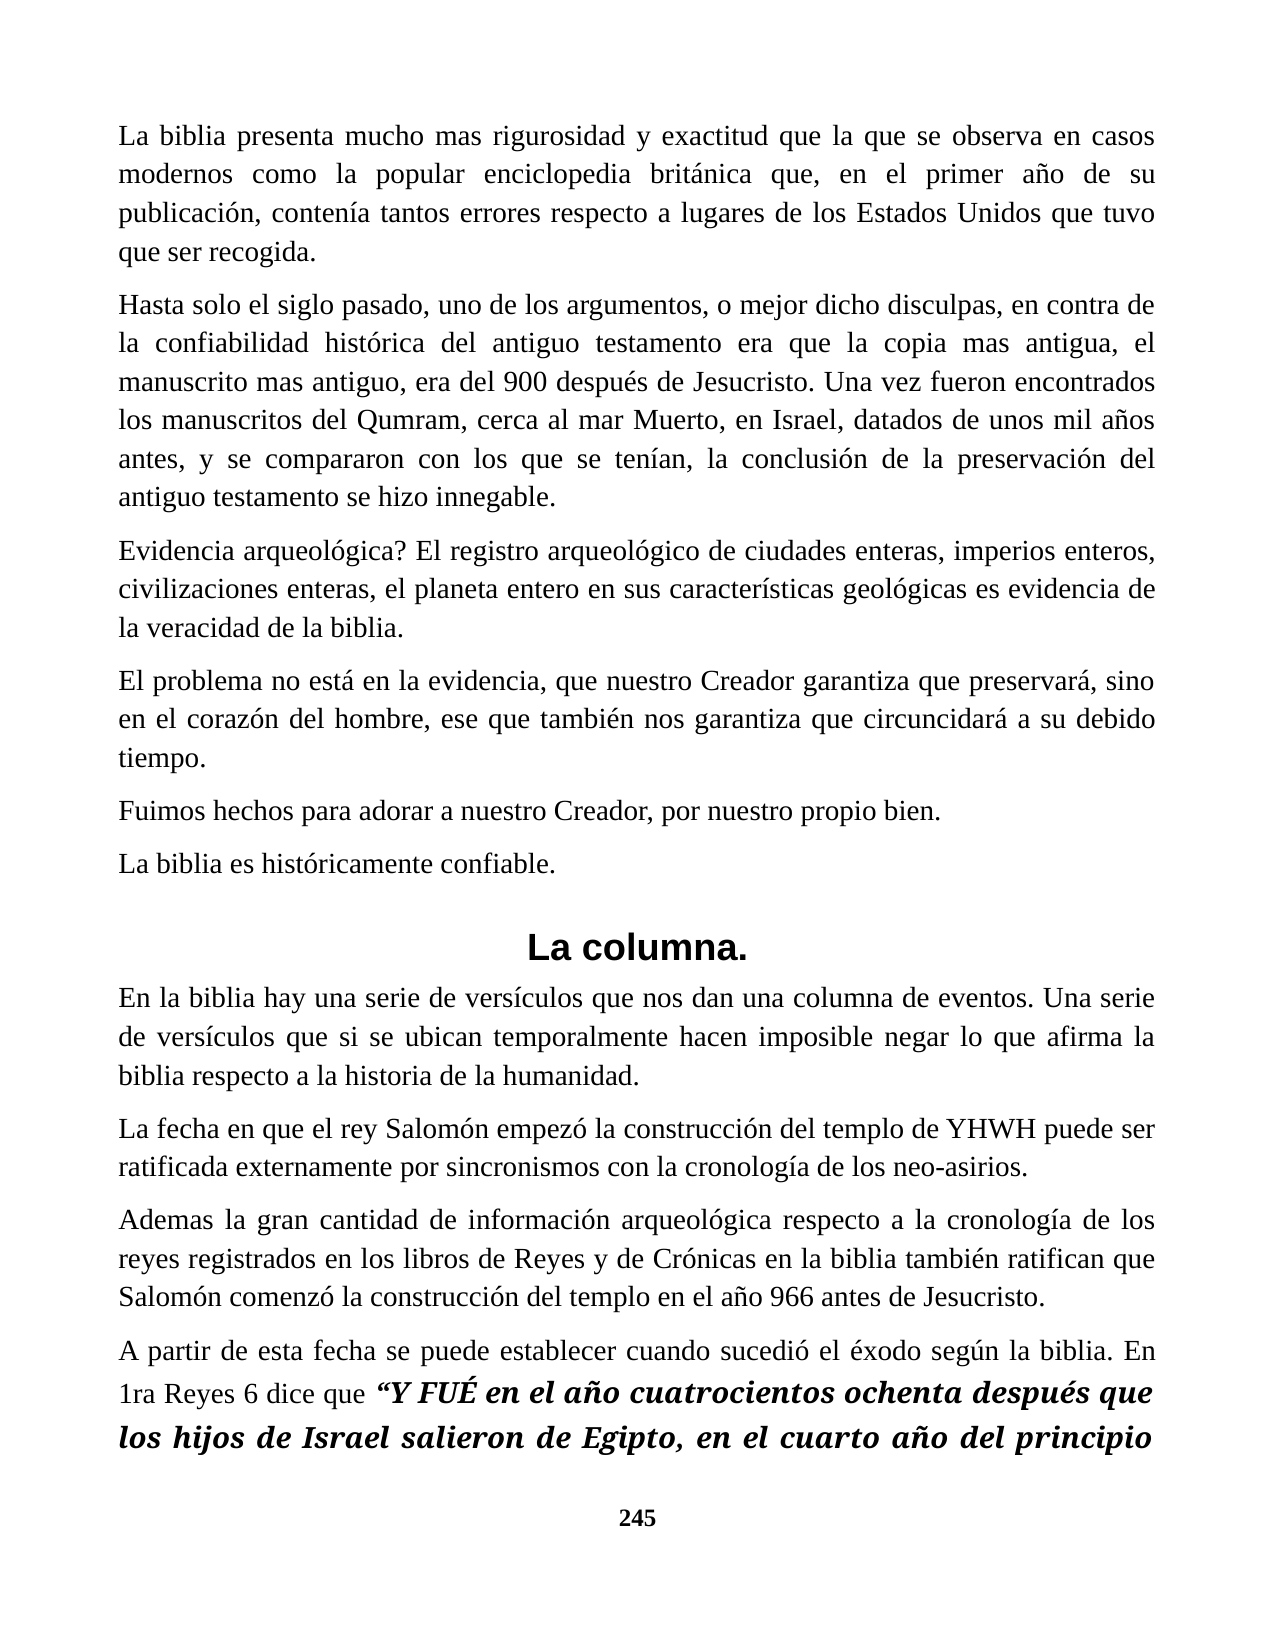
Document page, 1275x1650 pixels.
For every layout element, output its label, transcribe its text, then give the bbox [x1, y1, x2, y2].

text Ademas la gran cantidad de información arqueológica respecto a la cronología de los reyes registrados en los libros de Reyes y de Crónicas en la biblia también ratifican que Salomón comenzó la construcción del templo en el año 966 antes de Jesucristo. [118, 1202, 1157, 1313]
text La biblia presenta mucho mas rigurosidad y exactitud que la que se observa en casos modernos como la popular enciclopedia británica que, en el primer año de su publicación, contenía tantos errores respecto a lugares de los Estados Unidos que tuvo que ser recogida. [118, 118, 1157, 267]
text El problema no está en la evidencia, que nuestro Creador garantiza que preservará, sino en el corazón del hombre, ese que también nos garantiza que circuncidará a su debido tiempo. [118, 663, 1157, 773]
text La biblia es históricamente confiable. [118, 846, 1157, 880]
text En la biblia hay una serie de versículos que nos dan una columna de eventos. Una serie de versículos que si se ubican temporalmente hacen imposible negar lo que afirma la biblia respecto a la historia de la humanidad. [118, 981, 1157, 1091]
text A partir de esta fecha se puede establecer cuando sucedió el éxodo según la biblia. En 1ra Reyes 6 dice que “Y FUÉ en el año cuatrocientos ochenta después que los hijos de Israel salieron de Egipto, en el cuarto año del principio [118, 1333, 1157, 1457]
text Evidencia arqueológica? El registro arqueológico de ciudades enteras, imperios enteros, civilizaciones enteras, el planeta entero en sus características geológicas es evidencia de la veracidad de la biblia. [118, 533, 1157, 643]
text Hasta solo el siglo pasado, uno de los argumentos, o mejor dicho disculpas, en contra de la confiabilidad histórica del antiguo testamento era que la copia mas antigua, el manuscrito mas antiguo, era del 900 después de Jesucristo. Una vez fueron encontrados los manuscritos del Qumram, cerca al mar Muerto, en Israel, datados de unos mil años antes, y se compararon con los que se tenían, la conclusión de la preservación del antiguo testamento se hizo innegable. [118, 287, 1157, 513]
text Fuimos hechos para adorar a nuestro Creador, por nuestro propio bien. [118, 793, 1157, 827]
text La fecha en que el rey Salomón empezó la construcción del templo de YHWH puede ser ratificada externamente por sincronismos con la cronología de los neo-asirios. [118, 1111, 1157, 1183]
subtitle La columna. [118, 924, 1157, 968]
